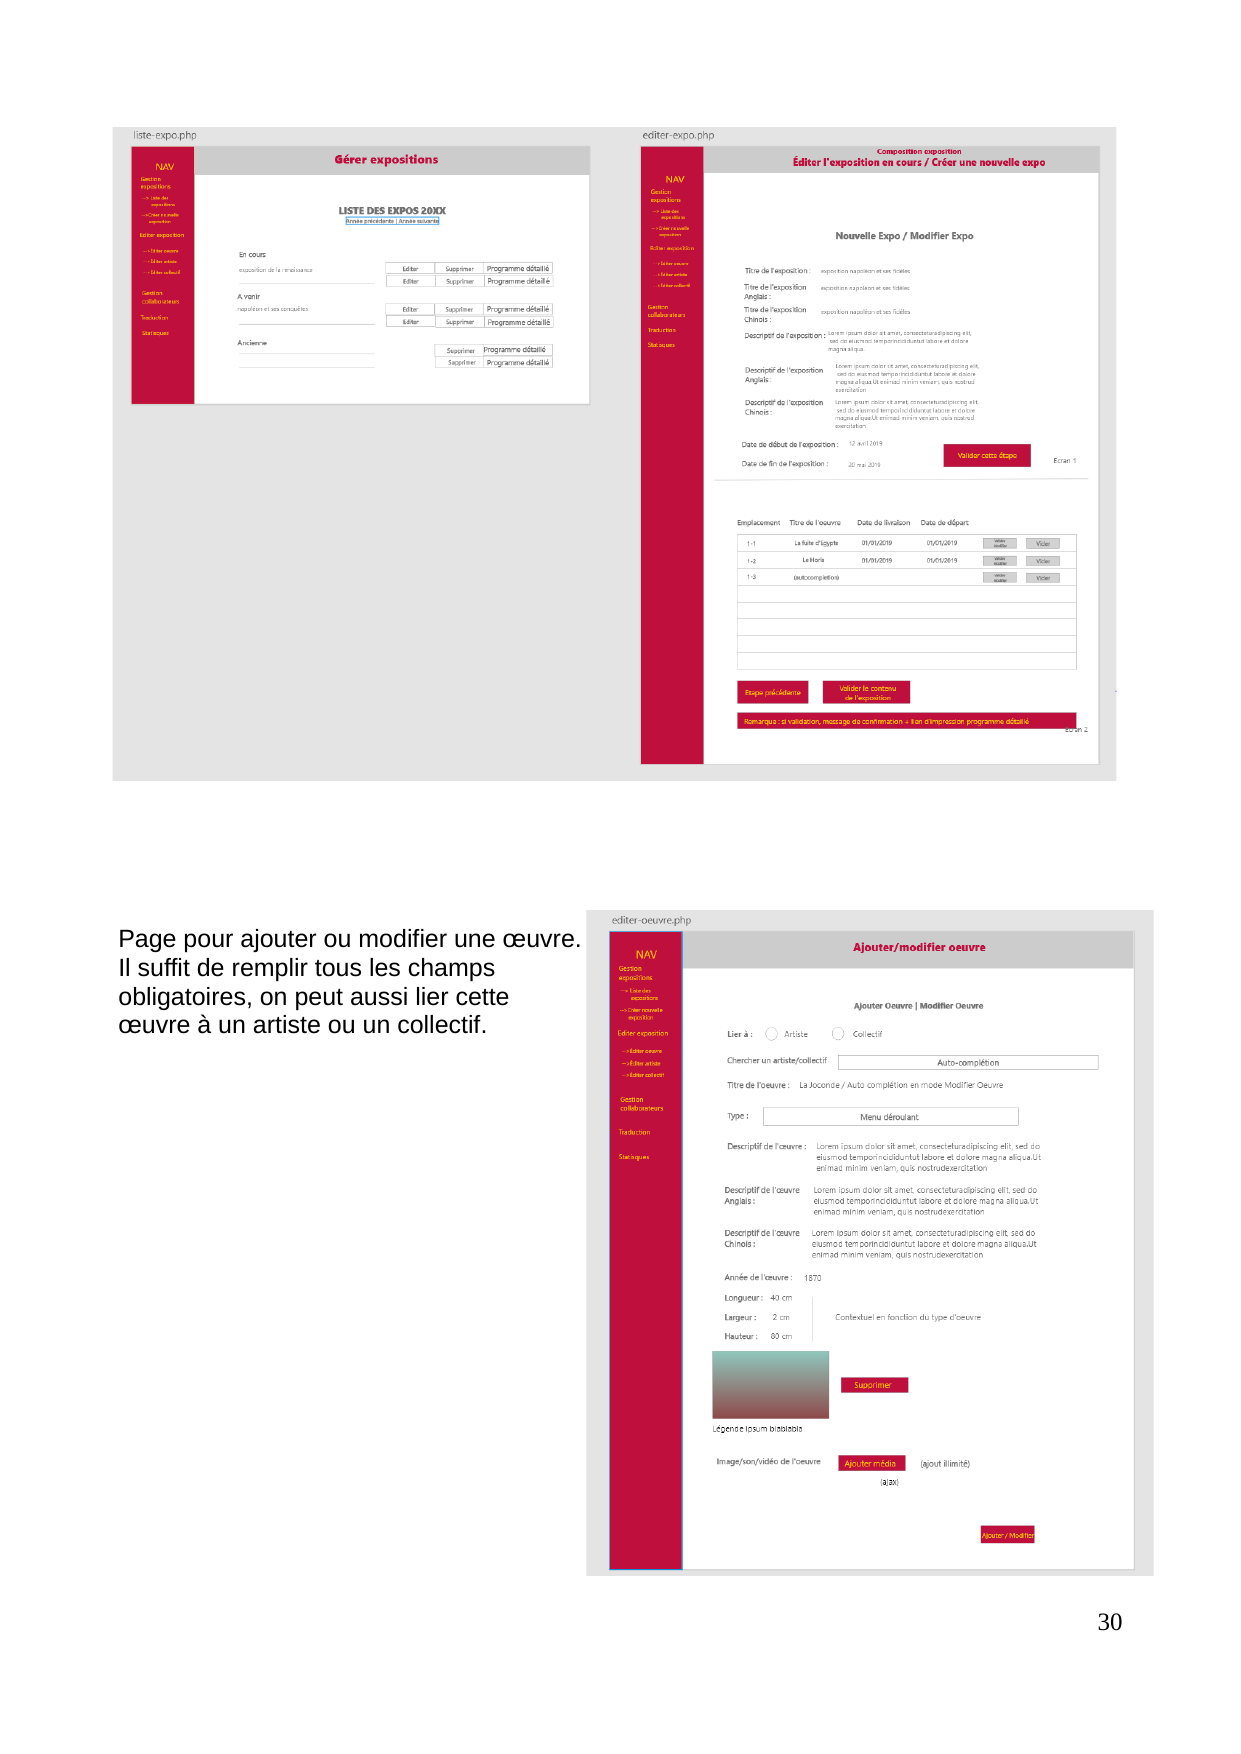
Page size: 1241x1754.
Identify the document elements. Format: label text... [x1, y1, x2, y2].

picture [112, 127, 1117, 781]
picture [586, 910, 1154, 1576]
text Page pour ajouter ou modifier une œuvre. Il suffit de remplir tous les champs obligatoires, on peut aussi lier cette œuvre à un artiste ou un collectif. [118, 924, 586, 1039]
